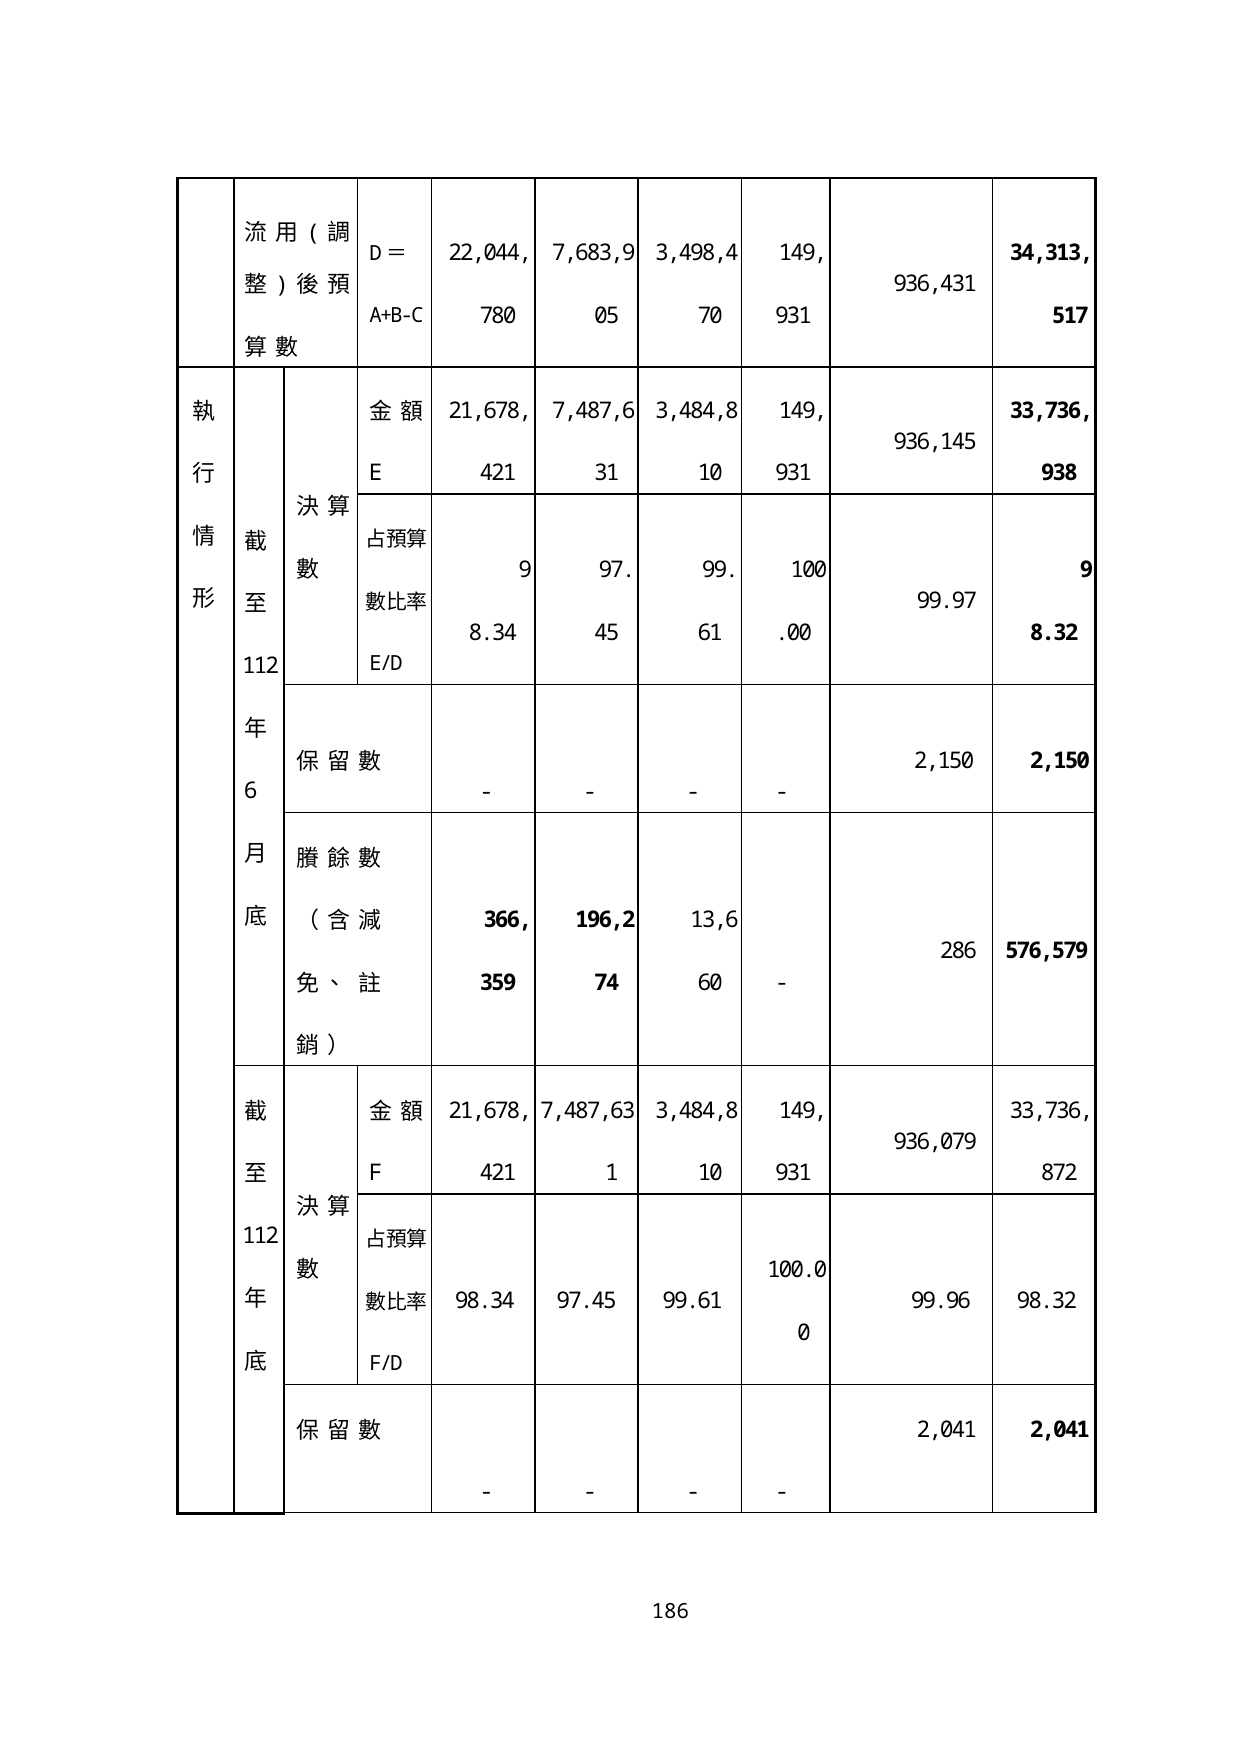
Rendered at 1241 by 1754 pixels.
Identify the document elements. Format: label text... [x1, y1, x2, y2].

table_cell 366,359 [432, 813, 534, 1065]
table_cell 22,044,780 [432, 179, 534, 366]
table_cell 98.32 [993, 495, 1094, 683]
table_cell 21,678,421 [432, 1066, 534, 1193]
table_cell 34,313,517 [993, 179, 1094, 366]
table_cell 99.96 [831, 1195, 992, 1383]
table_cell 7,683,905 [536, 179, 637, 366]
table_cell - [536, 685, 637, 812]
table_cell 99.61 [639, 495, 741, 683]
table_cell 98.32 [993, 1195, 1094, 1383]
table_cell 100.00 [742, 1195, 829, 1383]
table_cell 149,931 [742, 1066, 829, 1193]
table_cell 賸餘數（含減免、註銷） [285, 813, 431, 1065]
table_cell 7,487,631 [536, 368, 637, 493]
table_cell 2,041 [993, 1385, 1094, 1512]
table_cell 金額E [358, 368, 431, 493]
table_cell - [432, 685, 534, 812]
table_cell 99.61 [639, 1195, 741, 1383]
table_cell 截至112年底 [235, 1066, 283, 1512]
table_cell 97.45 [536, 495, 637, 683]
table_cell 占預算數比率F/D [358, 1195, 431, 1383]
table_cell 3,498,470 [639, 179, 741, 366]
table_cell 決算數 [285, 1066, 357, 1383]
table_cell 99.97 [831, 495, 992, 683]
table_cell 936,079 [831, 1066, 992, 1193]
table_cell 98.34 [432, 495, 534, 683]
table_cell 936,145 [831, 368, 992, 493]
table_cell 576,579 [993, 813, 1094, 1065]
table_cell 3,484,810 [639, 368, 741, 493]
table_cell 196,274 [536, 813, 637, 1065]
table_cell 149,931 [742, 368, 829, 493]
table_cell 100.00 [742, 495, 829, 683]
table_cell 決算數 [285, 368, 357, 683]
table_cell 保留數 [285, 685, 431, 812]
table_cell - [742, 685, 829, 812]
table_cell 保留數 [285, 1385, 431, 1512]
table_cell - [639, 685, 741, 812]
table_cell 3,484,810 [639, 1066, 741, 1193]
table_cell 截至112年6月底 [235, 368, 283, 1065]
table_cell 286 [831, 813, 992, 1065]
table_cell 占預算數比率E/D [358, 495, 431, 683]
table_cell 7,487,631 [536, 1066, 637, 1193]
table_cell D＝A+B-C [358, 179, 431, 366]
table_cell 執行情形 [179, 368, 233, 1512]
table_cell 97.45 [536, 1195, 637, 1383]
table_cell 98.34 [432, 1195, 534, 1383]
table_cell 936,431 [831, 179, 992, 366]
table_cell 2,150 [993, 685, 1094, 812]
table_cell 21,678,421 [432, 368, 534, 493]
table_cell 流用(調整)後預算數 [235, 179, 357, 366]
table_cell 13,660 [639, 813, 741, 1065]
table_cell 金額F [358, 1066, 431, 1193]
table_cell [179, 179, 233, 366]
table_cell 33,736,872 [993, 1066, 1094, 1193]
table_cell 149,931 [742, 179, 829, 366]
table_cell 2,150 [831, 685, 992, 812]
table_cell 33,736,938 [993, 368, 1094, 493]
table_cell - [742, 1385, 829, 1512]
table_cell - [742, 813, 829, 1065]
table_cell - [536, 1385, 637, 1512]
table_cell 2,041 [831, 1385, 992, 1512]
table_cell - [639, 1385, 741, 1512]
table_cell - [432, 1385, 534, 1512]
